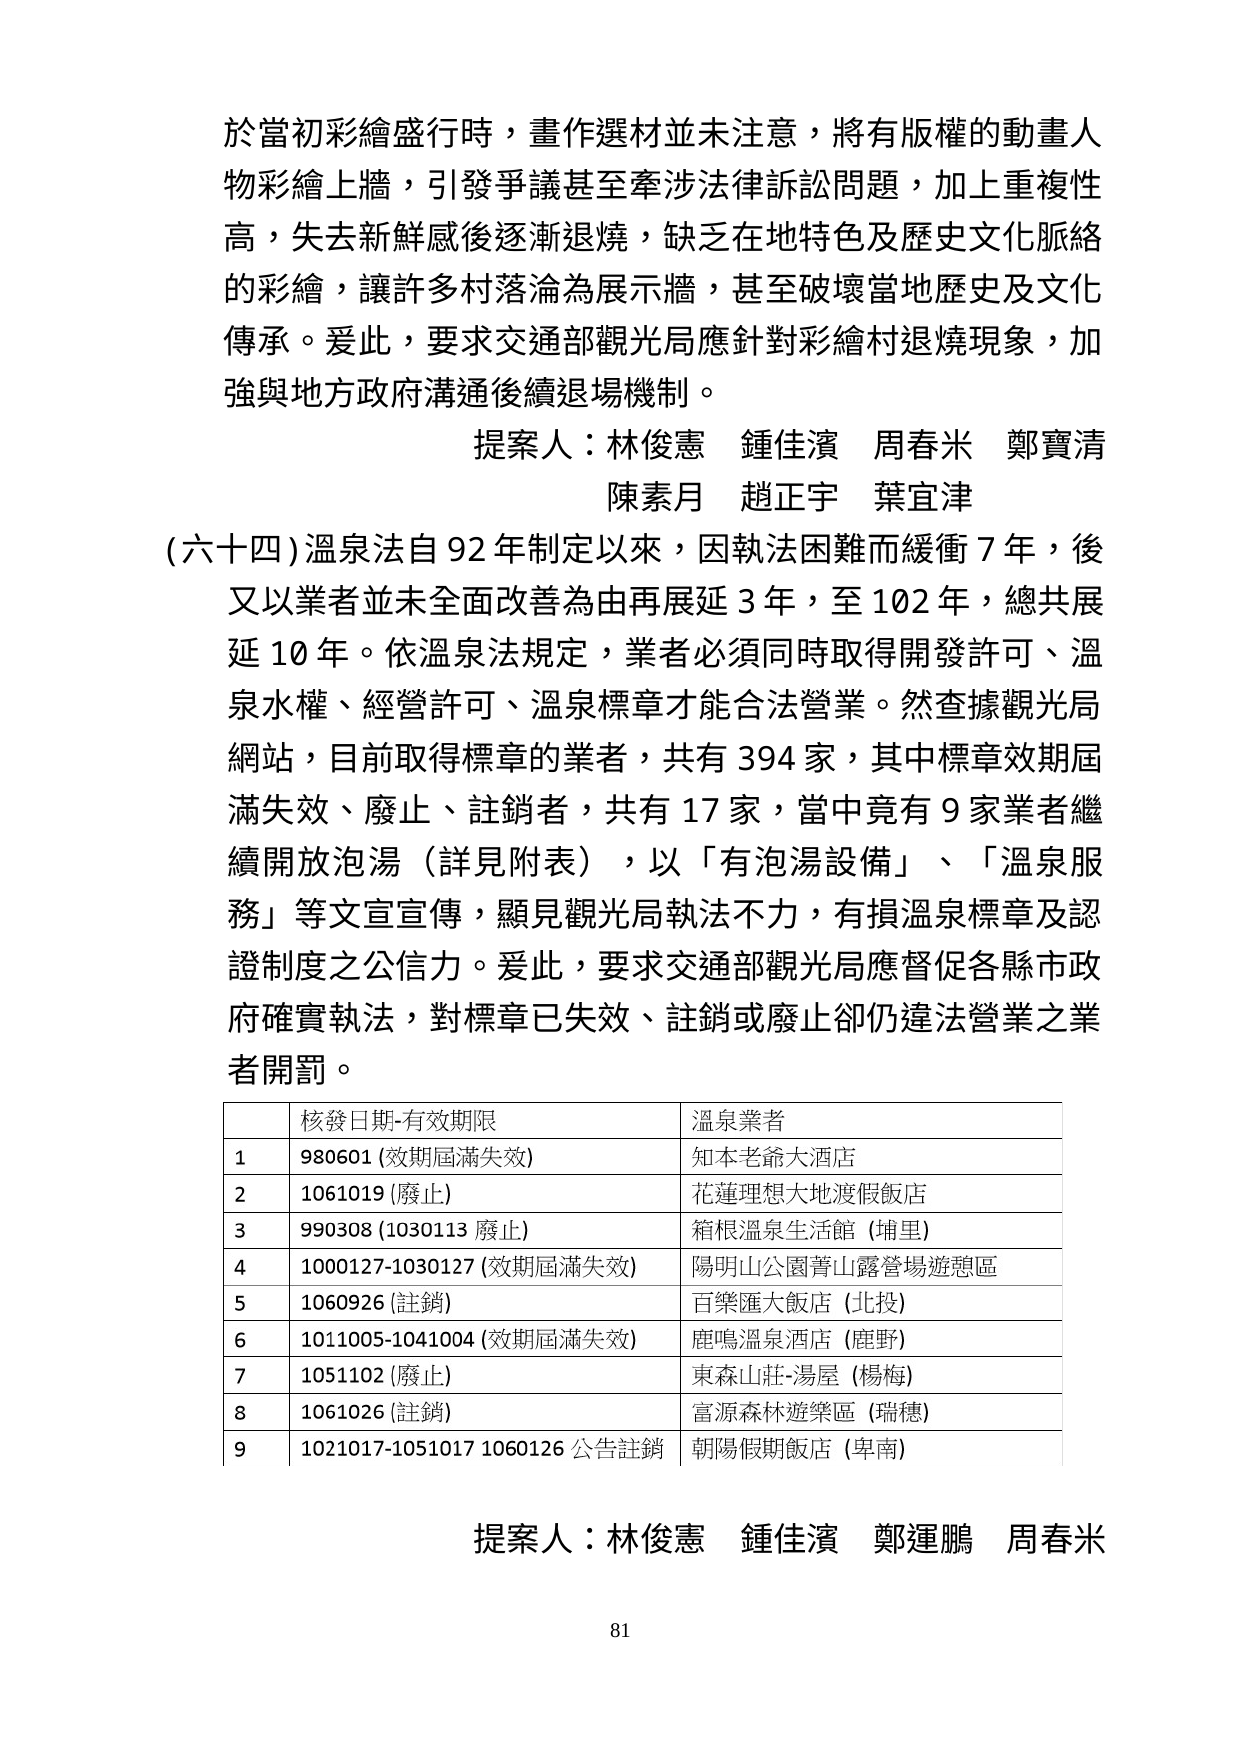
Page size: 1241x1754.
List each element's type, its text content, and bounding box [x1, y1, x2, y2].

text 提案人：林俊憲 鍾佳濱 周春米 鄭寶清 陳素月 趙正宇 葉宜津 [473, 416, 1117, 520]
text 提案人：林俊憲 鍾佳濱 鄭運鵬 周春米 [473, 1457, 1117, 1562]
text 於當初彩繪盛行時，畫作選材並未注意，將有版權的動畫人物彩繪上牆，引發爭議甚至牽涉法律訴訟問題，加上重複性高，失去新鮮感後逐漸退燒，缺乏在地特色及歷史文化脈絡的彩繪，讓許多村落淪為展示牆，甚至破壞當地歷史及文化傳承。爰此，要求交通部觀光局應針對彩繪村退燒現象，加強與地方政府溝通後續退場機制。 [223, 103, 1104, 416]
text (六十四)溫泉法自92年制定以來，因執法困難而緩衝7年，後又以業者並未全面改善為由再展延3年，至102年，總共展延10年。依溫泉法規定，業者必須同時取得開發許可、溫泉水權、經營許可、溫泉標章才能合法營業。然查據觀光局網站，目前取得標章的業者，共有394家，其中標章效期屆滿失效、廢止、註銷者，共有17家，當中竟有9家業者繼續開放泡湯（詳見附表），以「有泡湯設備」、「溫泉服務」等文宣宣傳，顯見觀光局執法不力，有損溫泉標章及認證制度之公信力。爰此，要求交通部觀光局應督促各縣市政府確實執法，對標章已失效、註銷或廢止卻仍違法營業之業者開罰。 [161, 520, 1104, 1093]
